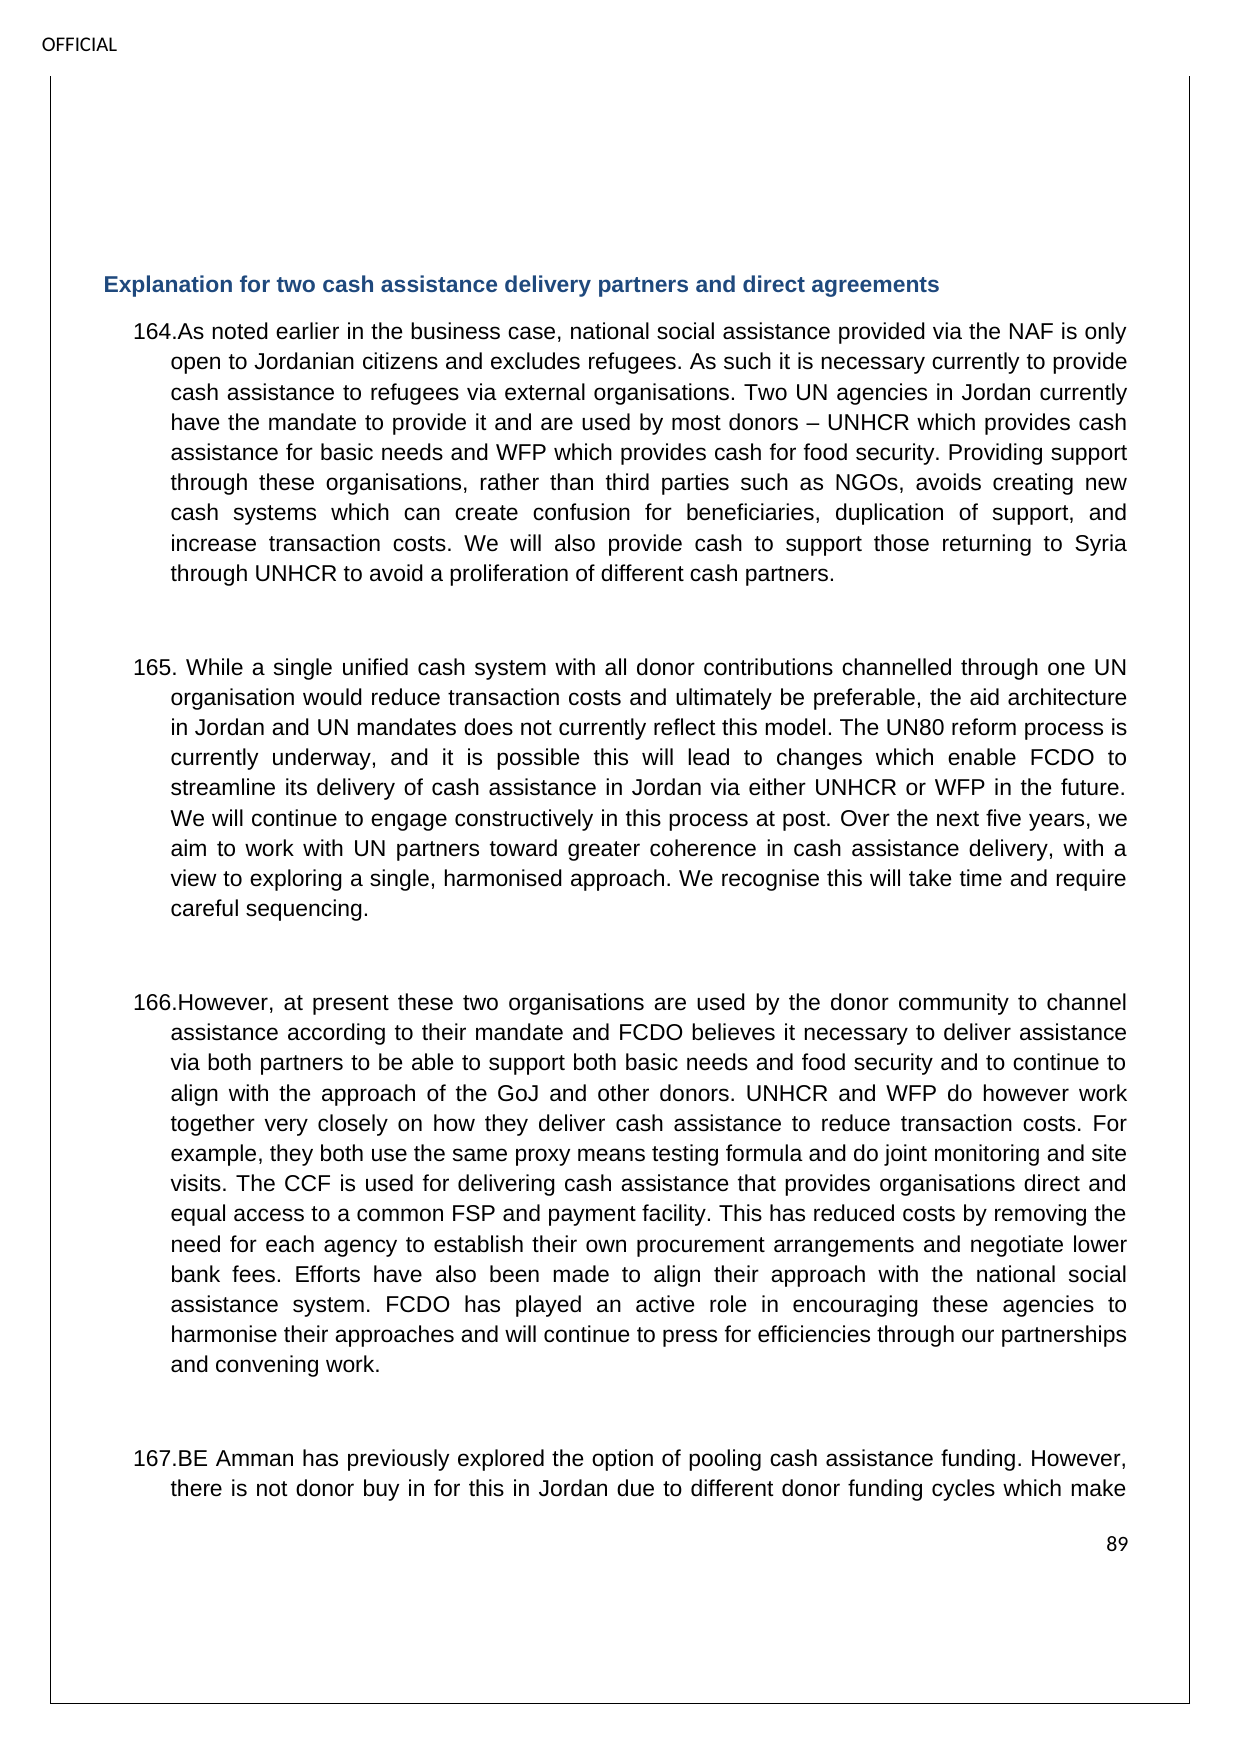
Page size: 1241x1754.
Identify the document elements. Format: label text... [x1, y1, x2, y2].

list As noted earlier in the business case, national social assistance provided via the NAF is only open to Jordanian citizens and excludes refugees. As such it is necessary currently to provide cash assistance to refugees via external organisations. Two UN agencies in Jordan currently have the mandate to provide it and are used by most donors – UNHCR which provides cash assistance for basic needs and WFP which provides cash for food security. Providing support through these organisations, rather than third parties such as NGOs, avoids creating new cash systems which can create confusion for beneficiaries, duplication of support, and increase transaction costs. We will also provide cash to support those returning to Syria through UNHCR to avoid a proliferation of different cash partners. [133, 318, 1128, 586]
list While a single unified cash system with all donor contributions channelled through one UN organisation would reduce transaction costs and ultimately be preferable, the aid architecture in Jordan and UN mandates does not currently reflect this model. The UN80 reform process is currently underway, and it is possible this will lead to changes which enable FCDO to streamline its delivery of cash assistance in Jordan via either UNHCR or WFP in the future. We will continue to engage constructively in this process at post. Over the next five years, we aim to work with UN partners toward greater coherence in cash assistance delivery, with a view to exploring a single, harmonised approach. We recognise this will take time and require careful sequencing. [133, 653, 1128, 922]
list BE Amman has previously explored the option of pooling cash assistance funding. However, there is not donor buy in for this in Jordan due to different donor funding cycles which make [133, 1445, 1128, 1502]
text Explanation for two cash assistance delivery partners and direct agreements [103, 271, 1128, 298]
list However, at present these two organisations are used by the donor community to channel assistance according to their mandate and FCDO believes it necessary to deliver assistance via both partners to be able to support both basic needs and food security and to continue to align with the approach of the GoJ and other donors. UNHCR and WFP do however work together very closely on how they deliver cash assistance to reduce transaction costs. For example, they both use the same proxy means testing formula and do joint monitoring and site visits. The CCF is used for delivering cash assistance that provides organisations direct and equal access to a common FSP and payment facility. This has reduced costs by removing the need for each agency to establish their own procurement arrangements and negotiate lower bank fees. Efforts have also been made to align their approach with the national social assistance system. FCDO has played an active role in encouraging these agencies to harmonise their approaches and will continue to press for efficiencies through our partnerships and convening work. [133, 989, 1128, 1378]
